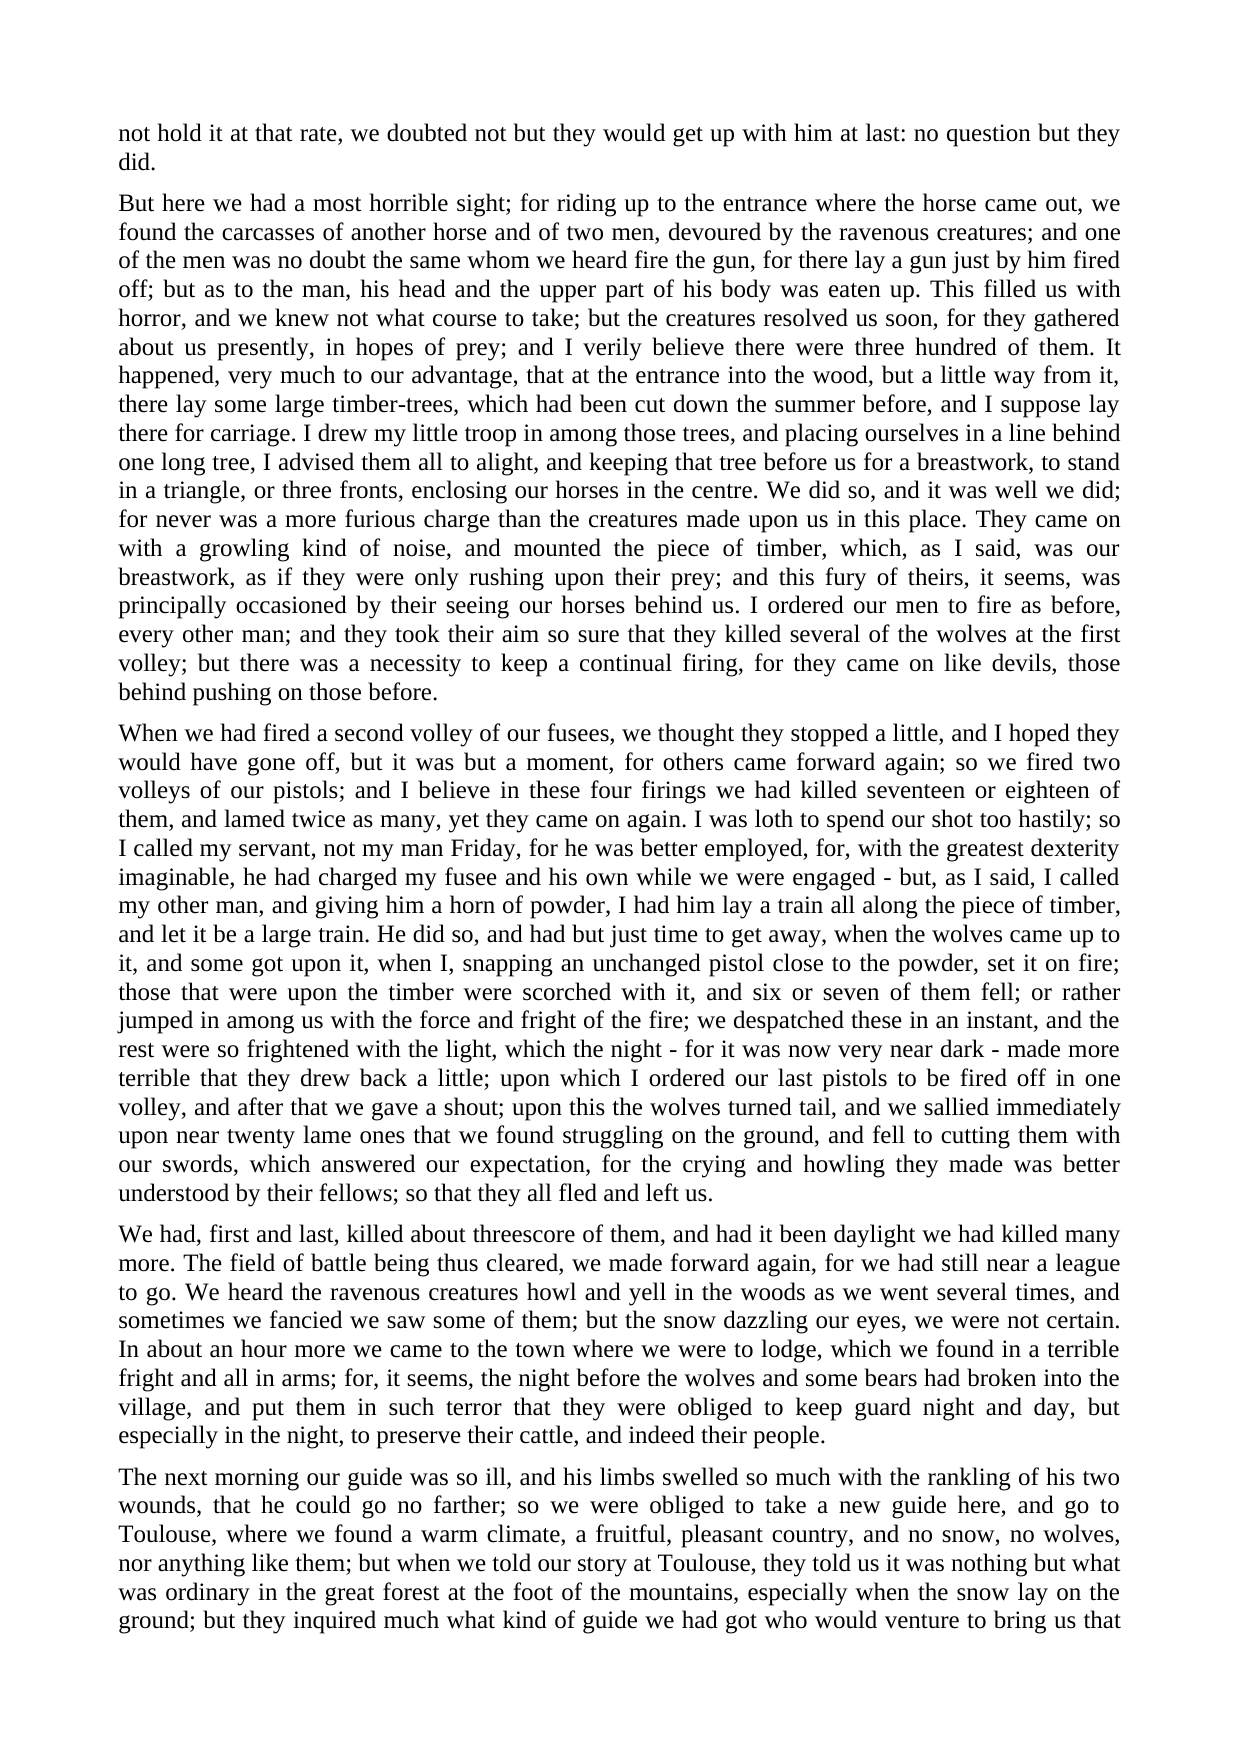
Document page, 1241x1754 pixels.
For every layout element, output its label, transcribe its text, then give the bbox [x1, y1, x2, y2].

text The next morning our guide was so ill, and his limbs swelled so much with the rankling of his two wounds, that he could go no farther; so we were obliged to take a new guide here, and go to Toulouse, where we found a warm climate, a fruitful, pleasant country, and no snow, no wolves, nor anything like them; but when we told our story at Toulouse, they told us it was nothing but what was ordinary in the great forest at the foot of the mountains, especially when the snow lay on the ground; but they inquired much what kind of guide we had got who would venture to bring us that [118, 1462, 1122, 1634]
text When we had fired a second volley of our fusees, we thought they stopped a little, and I hoped they would have gone off, but it was but a moment, for others came forward again; so we fired two volleys of our pistols; and I believe in these four firings we had killed seventeen or eighteen of them, and lamed twice as many, yet they came on again. I was loth to spend our shot too hastily; so I called my servant, not my man Friday, for he was better employed, for, with the greatest dexterity imaginable, he had charged my fusee and his own while we were engaged - but, as I said, I called my other man, and giving him a horn of powder, I had him lay a train all along the piece of timber, and let it be a large train. He did so, and had but just time to get away, when the wolves came up to it, and some got upon it, when I, snapping an unchanged pistol close to the powder, set it on fire; those that were upon the timber were scorched with it, and six or seven of them fell; or rather jumped in among us with the force and fright of the fire; we despatched these in an instant, and the rest were so frightened with the light, which the night - for it was now very near dark - made more terrible that they drew back a little; upon which I ordered our last pistols to be fired off in one volley, and after that we gave a shout; upon this the wolves turned tail, and we sallied immediately upon near twenty lame ones that we found struggling on the ground, and fell to cutting them with our swords, which answered our expectation, for the crying and howling they made was better understood by their fellows; so that they all fled and left us. [118, 718, 1122, 1207]
text not hold it at that rate, we doubted not but they would get up with him at last: no question but they did. [118, 118, 1122, 176]
text But here we had a most horrible sight; for riding up to the entrance where the horse came out, we found the carcasses of another horse and of two men, devoured by the ravenous creatures; and one of the men was no doubt the same whom we heard fire the gun, for there lay a gun just by him fired off; but as to the man, his head and the upper part of his body was eaten up. This filled us with horror, and we knew not what course to take; but the creatures resolved us soon, for they gathered about us presently, in hopes of prey; and I verily believe there were three hundred of them. It happened, very much to our advantage, that at the entrance into the wood, but a little way from it, there lay some large timber-trees, which had been cut down the summer before, and I suppose lay there for carriage. I drew my little troop in among those trees, and placing ourselves in a line behind one long tree, I advised them all to alight, and keeping that tree before us for a breastwork, to stand in a triangle, or three fronts, enclosing our horses in the centre. We did so, and it was well we did; for never was a more furious charge than the creatures made upon us in this place. They came on with a growling kind of noise, and mounted the piece of timber, which, as I said, was our breastwork, as if they were only rushing upon their prey; and this fury of theirs, it seems, was principally occasioned by their seeing our horses behind us. I ordered our men to fire as before, every other man; and they took their aim so sure that they killed several of the wolves at the first volley; but there was a necessity to keep a continual firing, for they came on like devils, those behind pushing on those before. [118, 188, 1122, 706]
text We had, first and last, killed about threescore of them, and had it been daylight we had killed many more. The field of battle being thus cleared, we made forward again, for we had still near a league to go. We heard the ravenous creatures howl and yell in the woods as we went several times, and sometimes we fancied we saw some of them; but the snow dazzling our eyes, we were not certain. In about an hour more we came to the town where we were to lodge, which we found in a terrible fright and all in arms; for, it seems, the night before the wolves and some bears had broken into the village, and put them in such terror that they were obliged to keep guard night and day, but especially in the night, to preserve their cattle, and indeed their people. [118, 1219, 1122, 1449]
